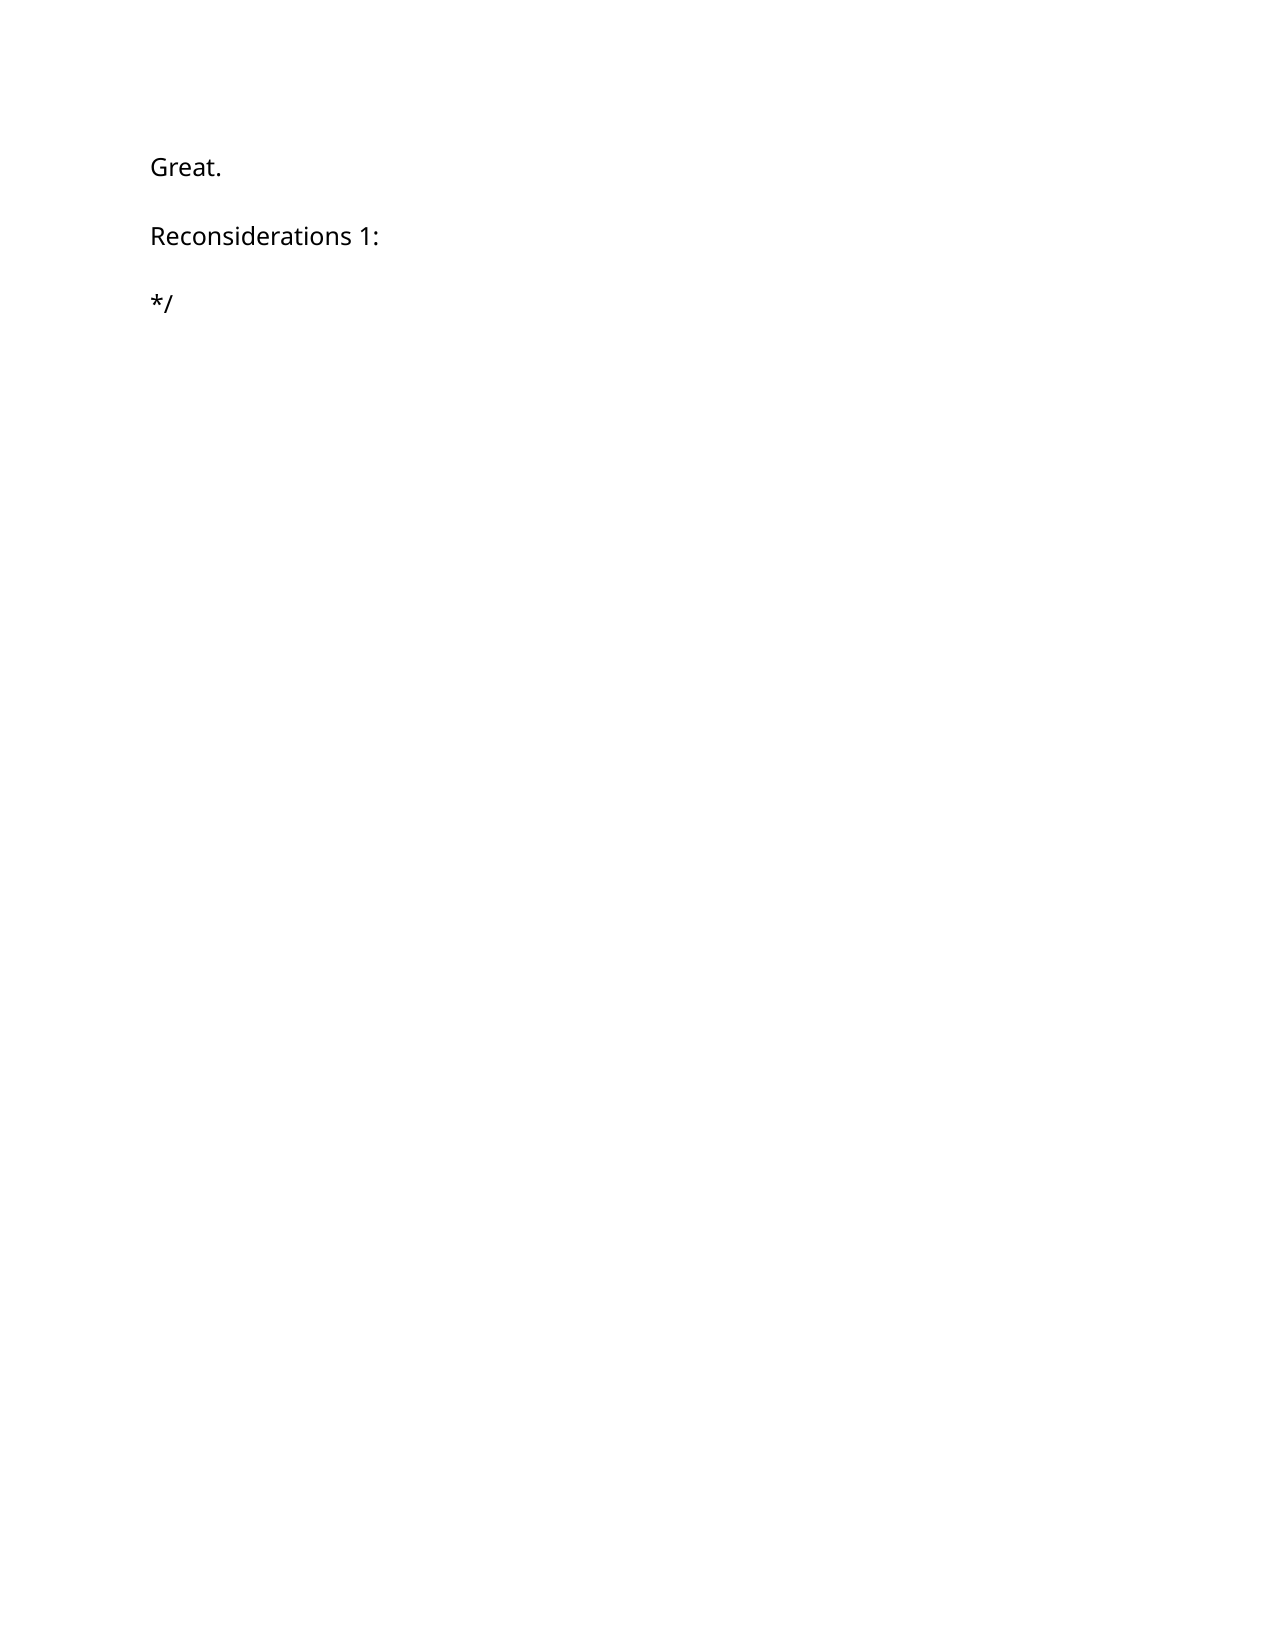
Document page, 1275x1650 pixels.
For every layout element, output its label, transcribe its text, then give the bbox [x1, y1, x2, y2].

text */ [150, 286, 1125, 320]
text Reconsiderations 1: [150, 218, 1125, 252]
text Great. [150, 150, 1125, 184]
